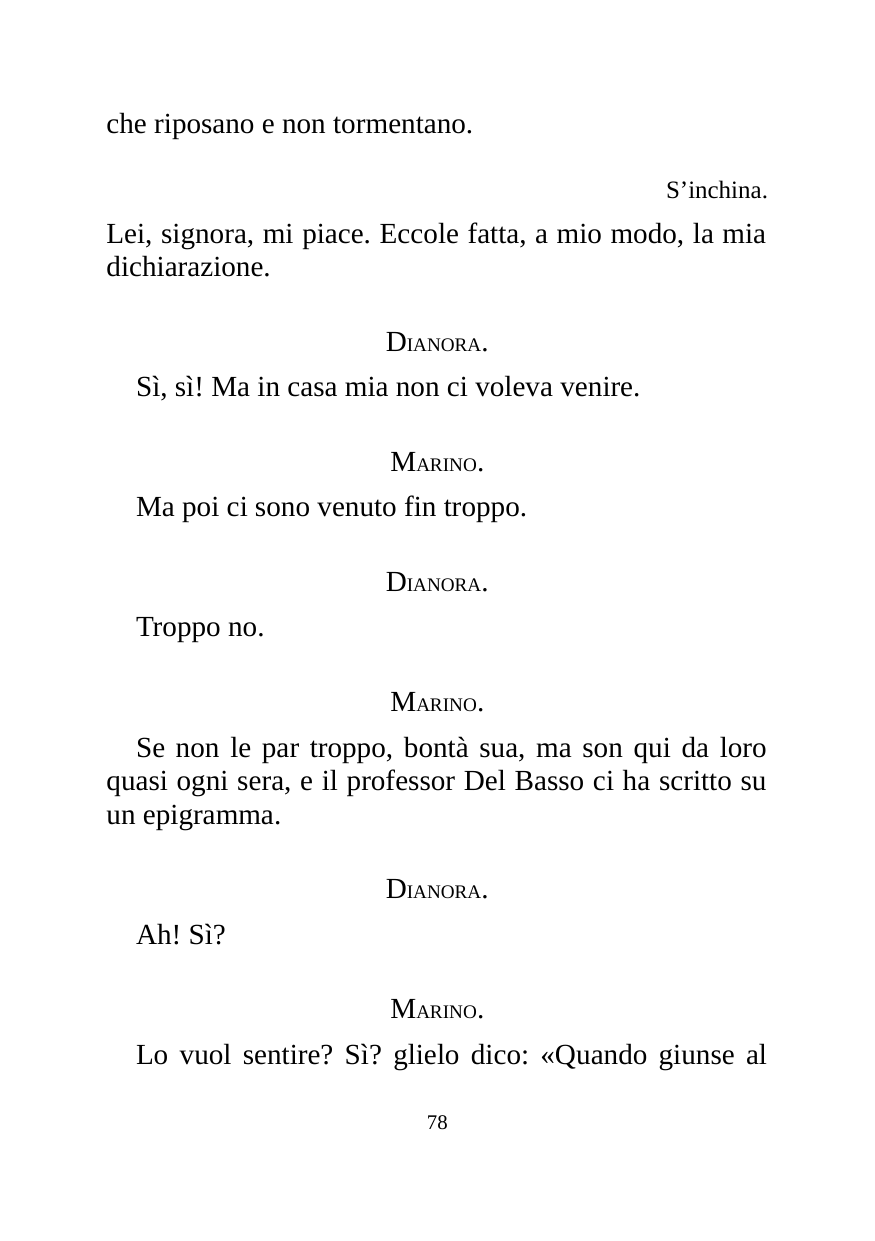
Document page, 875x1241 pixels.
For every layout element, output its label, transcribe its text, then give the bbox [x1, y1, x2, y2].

text Marino. [106, 992, 768, 1025]
text Troppo no. [106, 609, 768, 643]
text Lo vuol sentire? Sì? glielo dico: «Quando giunse al [106, 1037, 768, 1071]
text Lei, signora, mi piace. Eccole fatta, a mio modo, la mia dichiarazione. [106, 216, 768, 283]
text che riposano e non tormentano. [106, 106, 768, 140]
text Dianora. [106, 564, 768, 598]
text Marino. [106, 444, 768, 478]
text Ah! Sì? [106, 917, 768, 950]
text Ma poi ci sono venuto fin troppo. [106, 489, 768, 523]
text Marino. [106, 684, 768, 718]
text Sì, sì! Ma in casa mia non ci voleva venire. [106, 369, 768, 403]
text S’inchina. [106, 175, 768, 204]
text Se non le par troppo, bontà sua, ma son qui da loro quasi ogni sera, e il professor Del Basso ci ha scritto su un epigramma. [106, 730, 768, 830]
text Dianora. [106, 324, 768, 358]
text Dianora. [106, 872, 768, 905]
